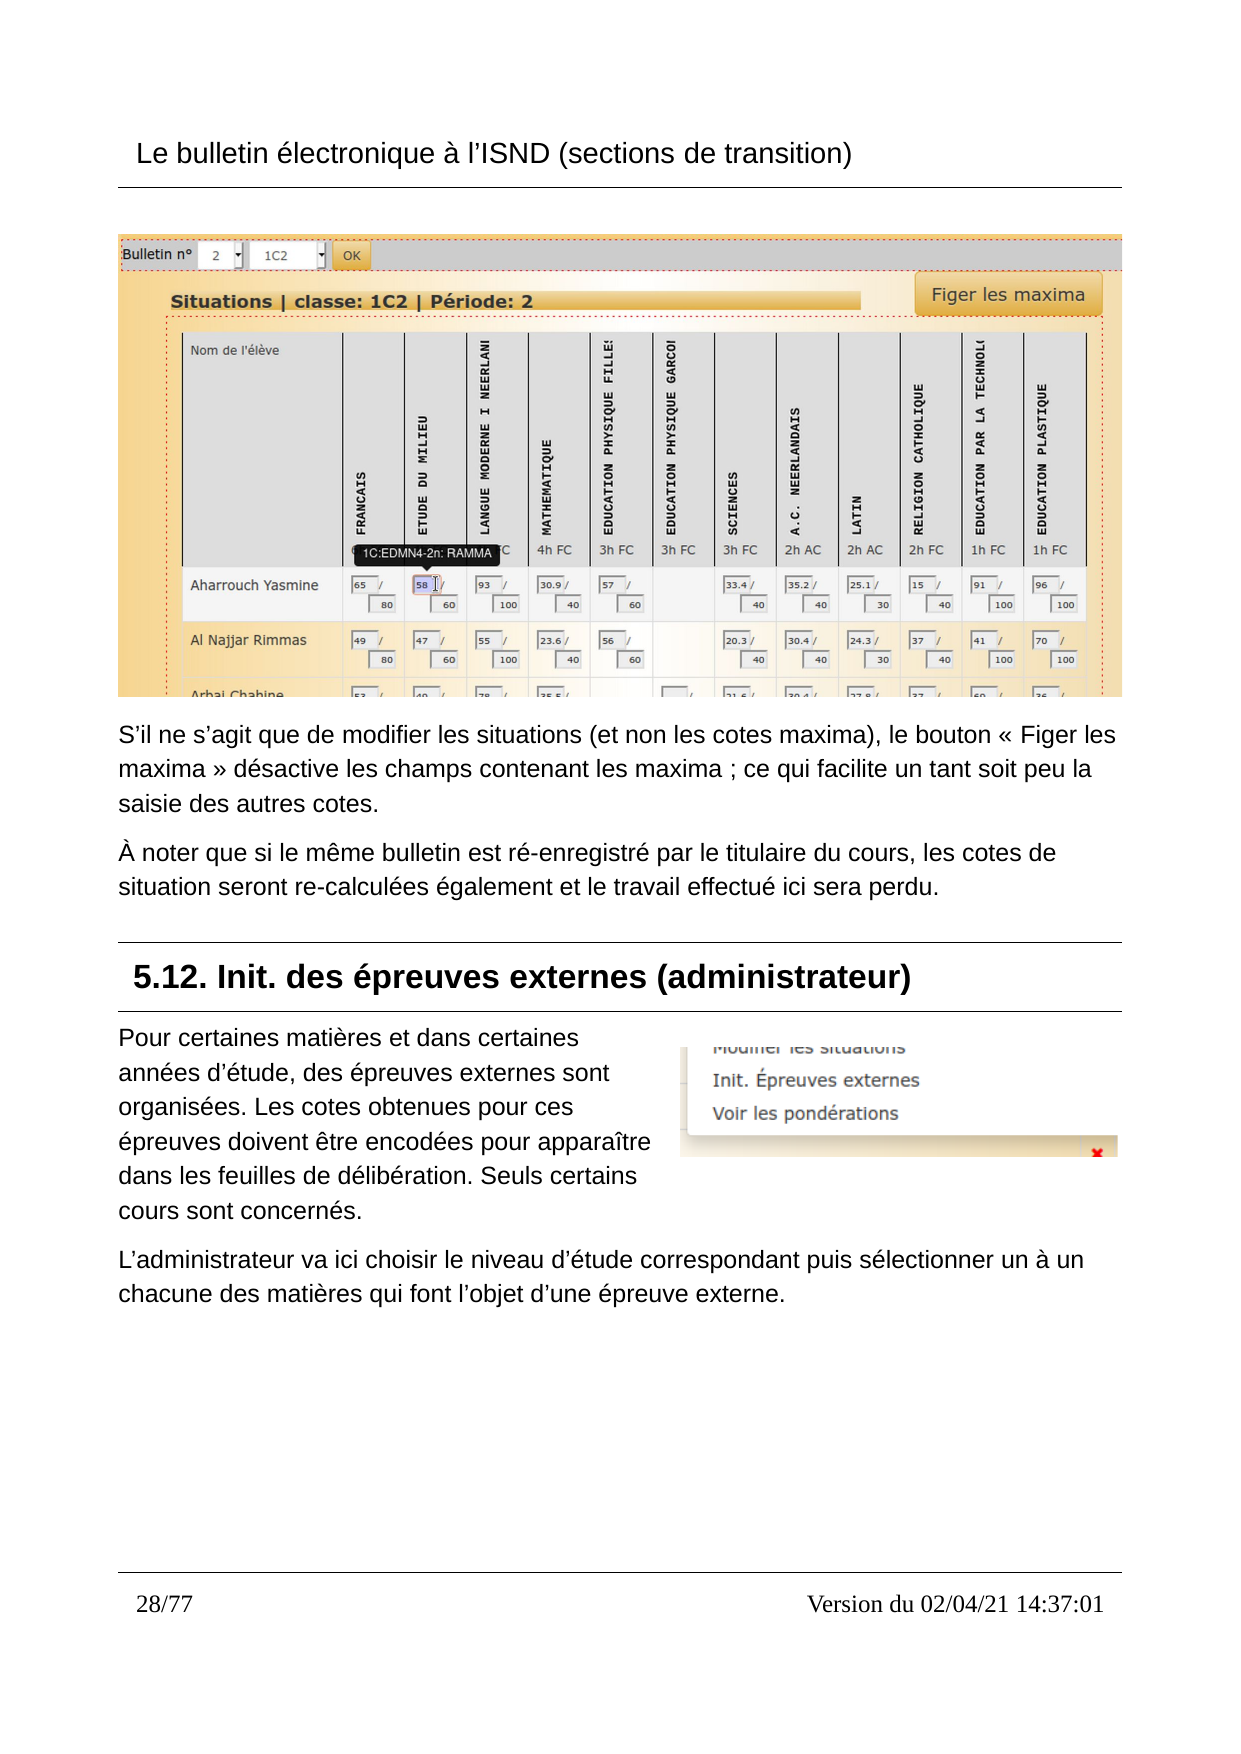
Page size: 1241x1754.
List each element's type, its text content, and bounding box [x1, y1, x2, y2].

text L’administrateur va ici choisir le niveau d’étude correspondant puis sélectionner un à un chacune des matières qui font l’objet d’une épreuve externe. [118, 1245, 1122, 1308]
picture [118, 234, 1123, 697]
picture [680, 1047, 1118, 1157]
text Pour certaines matières et dans certaines années d’étude, des épreuves externes sont organisées. Les cotes obtenues pour ces épreuves doivent être encodées pour apparaître dans les feuilles de délibération. Seuls certains cours sont concernés. [118, 1023, 1122, 1224]
text S’il ne s’agit que de modifier les situations (et non les cotes maxima), le bouton « Figer les maxima » désactive les champs contenant les maxima ; ce qui facilite un tant soit peu la saisie des autres cotes. [118, 697, 1122, 818]
text [118, 217, 1122, 234]
text À noter que si le même bulletin est ré-enregistré par le titulaire du cours, les cotes de situation seront re-calculées également et le travail effectué ici sera perdu. [118, 838, 1122, 901]
subtitle Init. des épreuves externes (administrateur) [118, 943, 1122, 1011]
